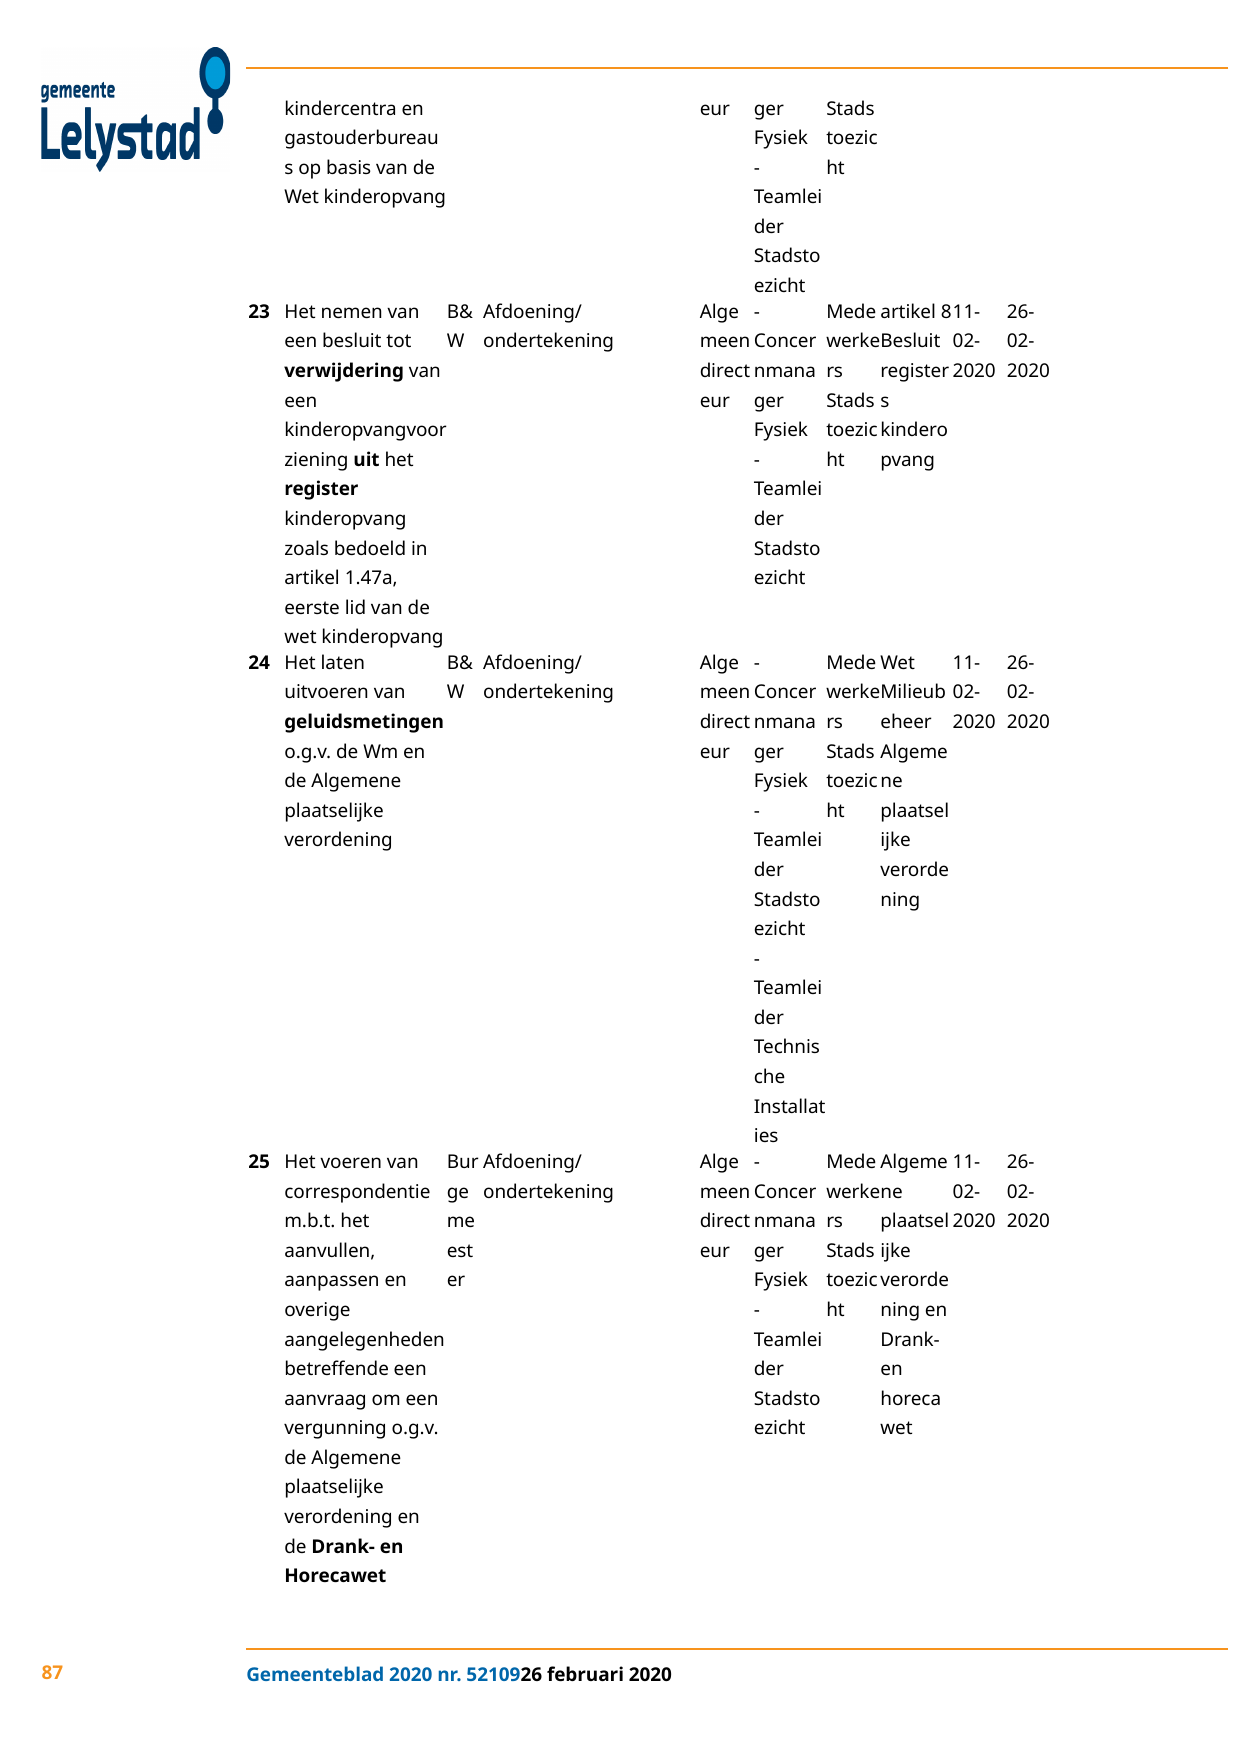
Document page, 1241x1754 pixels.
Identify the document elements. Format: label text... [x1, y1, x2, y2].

table_cell artikel 8 Besluit registers kinderopvang [880, 298, 952, 649]
table_cell 11-02-2020 [953, 649, 1007, 1148]
table_cell Algemeen directeur [700, 649, 754, 1148]
table_cell [1061, 95, 1079, 298]
table_cell 24 [248, 649, 284, 1148]
table_cell kindercentra en gastouderbureaus op basis van de Wet kinderopvang [284, 95, 447, 298]
table_cell Het voeren van correspondentie m.b.t. het aanvullen, aanpassen en overige aangelegenheden betreffende een aanvraag om een vergunning o.g.v. de Algemene plaatselijke verordening en de Drank- en Horecawet [284, 1148, 447, 1588]
table_cell [880, 95, 952, 298]
table_cell [447, 95, 483, 298]
table_cell Algemeen directeur [700, 1148, 754, 1588]
table_cell 11-02-2020 [953, 1148, 1007, 1588]
table_cell 26-02-2020 [1007, 649, 1061, 1148]
table_cell [1061, 1148, 1079, 1588]
table_cell 11-02-2020 [953, 298, 1007, 649]
table_cell [1007, 95, 1061, 298]
table_cell Het laten uitvoeren van geluidsmetingen o.g.v. de Wm en de Algemene plaatselijke verordening [284, 649, 447, 1148]
table_cell Wet Milieubeheer Algemene plaatselijke verordening [880, 649, 952, 1148]
table_cell Burgemeester [447, 1148, 483, 1588]
table_cell [1061, 298, 1079, 649]
table_cell [248, 95, 284, 298]
picture [41, 47, 231, 172]
table_cell Medewerkers Stadstoezicht [826, 1148, 880, 1588]
table_cell Medewerkers Stadstoezicht [826, 649, 880, 1148]
table_cell 26-02-2020 [1007, 1148, 1061, 1588]
table_cell 23 [248, 298, 284, 649]
table_cell 25 [248, 1148, 284, 1588]
table_cell Afdoening/ondertekening [483, 1148, 699, 1588]
table_cell Stadstoezicht [826, 95, 880, 298]
table_cell 26-02-2020 [1007, 298, 1061, 649]
table_cell - Concernmanager Fysiek - Teamleider Stadstoezicht [754, 1148, 826, 1588]
table_cell eur [700, 95, 754, 298]
table_cell [1061, 649, 1079, 1148]
table_cell B&W [447, 649, 483, 1148]
table_cell - Concernmanager Fysiek - Teamleider Stadstoezicht [754, 298, 826, 649]
table_cell Afdoening/ondertekening [483, 298, 699, 649]
table_cell B&W [447, 298, 483, 649]
table_cell [953, 95, 1007, 298]
table_cell Algemeen directeur [700, 298, 754, 649]
table_cell Afdoening/ondertekening [483, 649, 699, 1148]
table_cell - Concernmanager Fysiek - Teamleider Stadstoezicht - Teamleider Technische Installaties [754, 649, 826, 1148]
table_cell Algemene plaatselijke verordening en Drank- en horecawet [880, 1148, 952, 1588]
table_cell Medewerkers Stadstoezicht [826, 298, 880, 649]
table_cell Het nemen van een besluit tot verwijdering van een kinderopvangvoorziening uit het register kinderopvang zoals bedoeld in artikel 1.47a, eerste lid van de wet kinderopvang [284, 298, 447, 649]
table_cell [483, 95, 699, 298]
table_cell ger Fysiek - Teamleider Stadstoezicht [754, 95, 826, 298]
